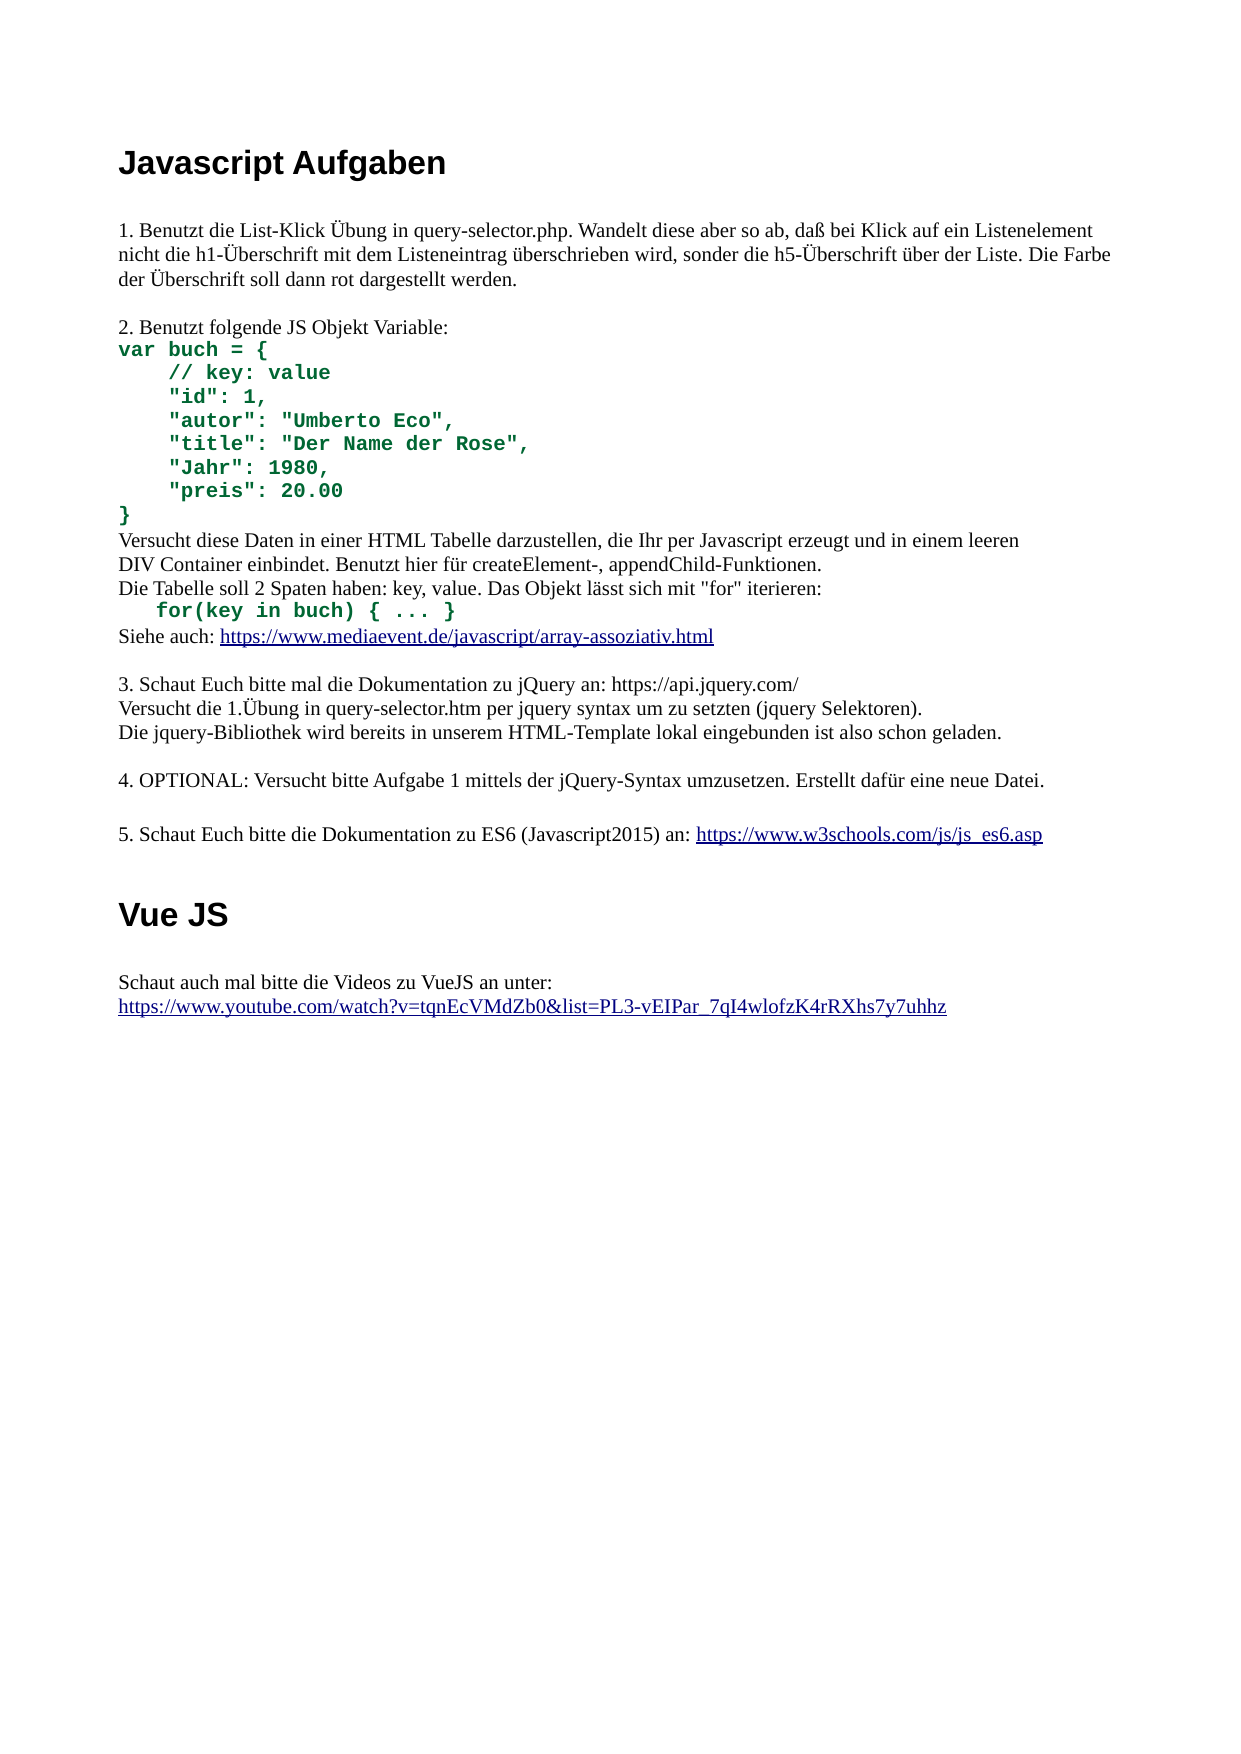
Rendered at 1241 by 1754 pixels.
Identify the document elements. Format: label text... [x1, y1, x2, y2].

text Die Tabelle soll 2 Spaten haben: key, value. Das Objekt lässt sich mit "for" iterieren: [118, 576, 1122, 600]
text for(key in buch) { ... } [118, 600, 1122, 624]
text "Jahr": 1980, [118, 457, 1122, 481]
text Versucht diese Daten in einer HTML Tabelle darzustellen, die Ihr per Javascript erzeugt und in einem leeren [118, 528, 1122, 552]
subtitle Vue JS [118, 895, 1122, 933]
text Schaut auch mal bitte die Videos zu VueJS an unter: [118, 970, 1122, 994]
text Die jquery-Bibliothek wird bereits in unserem HTML-Template lokal eingebunden ist also schon geladen. [118, 720, 1122, 744]
text } [118, 504, 1122, 528]
text Siehe auch: https://www.mediaevent.de/javascript/array-assoziativ.html [118, 624, 1122, 648]
text "autor": "Umberto Eco", [118, 409, 1122, 433]
text var buch = { [118, 339, 1122, 362]
text "preis": 20.00 [118, 481, 1122, 504]
text https://www.youtube.com/watch?v=tqnEcVMdZb0&list=PL3-vEIPar_7qI4wlofzK4rRXhs7y7uhhz [118, 994, 1122, 1018]
text "id": 1, [118, 386, 1122, 409]
text 4. OPTIONAL: Versucht bitte Aufgabe 1 mittels der jQuery-Syntax umzusetzen. Erstellt dafür eine neue Datei. [118, 768, 1122, 792]
text DIV Container einbindet. Benutzt hier für createElement-, appendChild-Funktionen. [118, 552, 1122, 576]
subtitle Javascript Aufgaben [118, 143, 1122, 182]
text 5. Schaut Euch bitte die Dokumentation zu ES6 (Javascript2015) an: https://www.w3schools.com/js/js_es6.asp [118, 822, 1122, 846]
text 1. Benutzt die List-Klick Übung in query-selector.php. Wandelt diese aber so ab, daß bei Klick auf ein Listenelement nicht die h1-Überschrift mit dem Listeneintrag überschrieben wird, sonder die h5-Überschrift über der Liste. Die Farbe der Überschrift soll dann rot dargestellt werden. [118, 218, 1122, 291]
text "title": "Der Name der Rose", [118, 433, 1122, 457]
text Versucht die 1.Übung in query-selector.htm per jquery syntax um zu setzten (jquery Selektoren). [118, 696, 1122, 720]
text 3. Schaut Euch bitte mal die Dokumentation zu jQuery an: https://api.jquery.com/ [118, 672, 1122, 696]
text 2. Benutzt folgende JS Objekt Variable: [118, 314, 1122, 339]
text // key: value [118, 362, 1122, 386]
